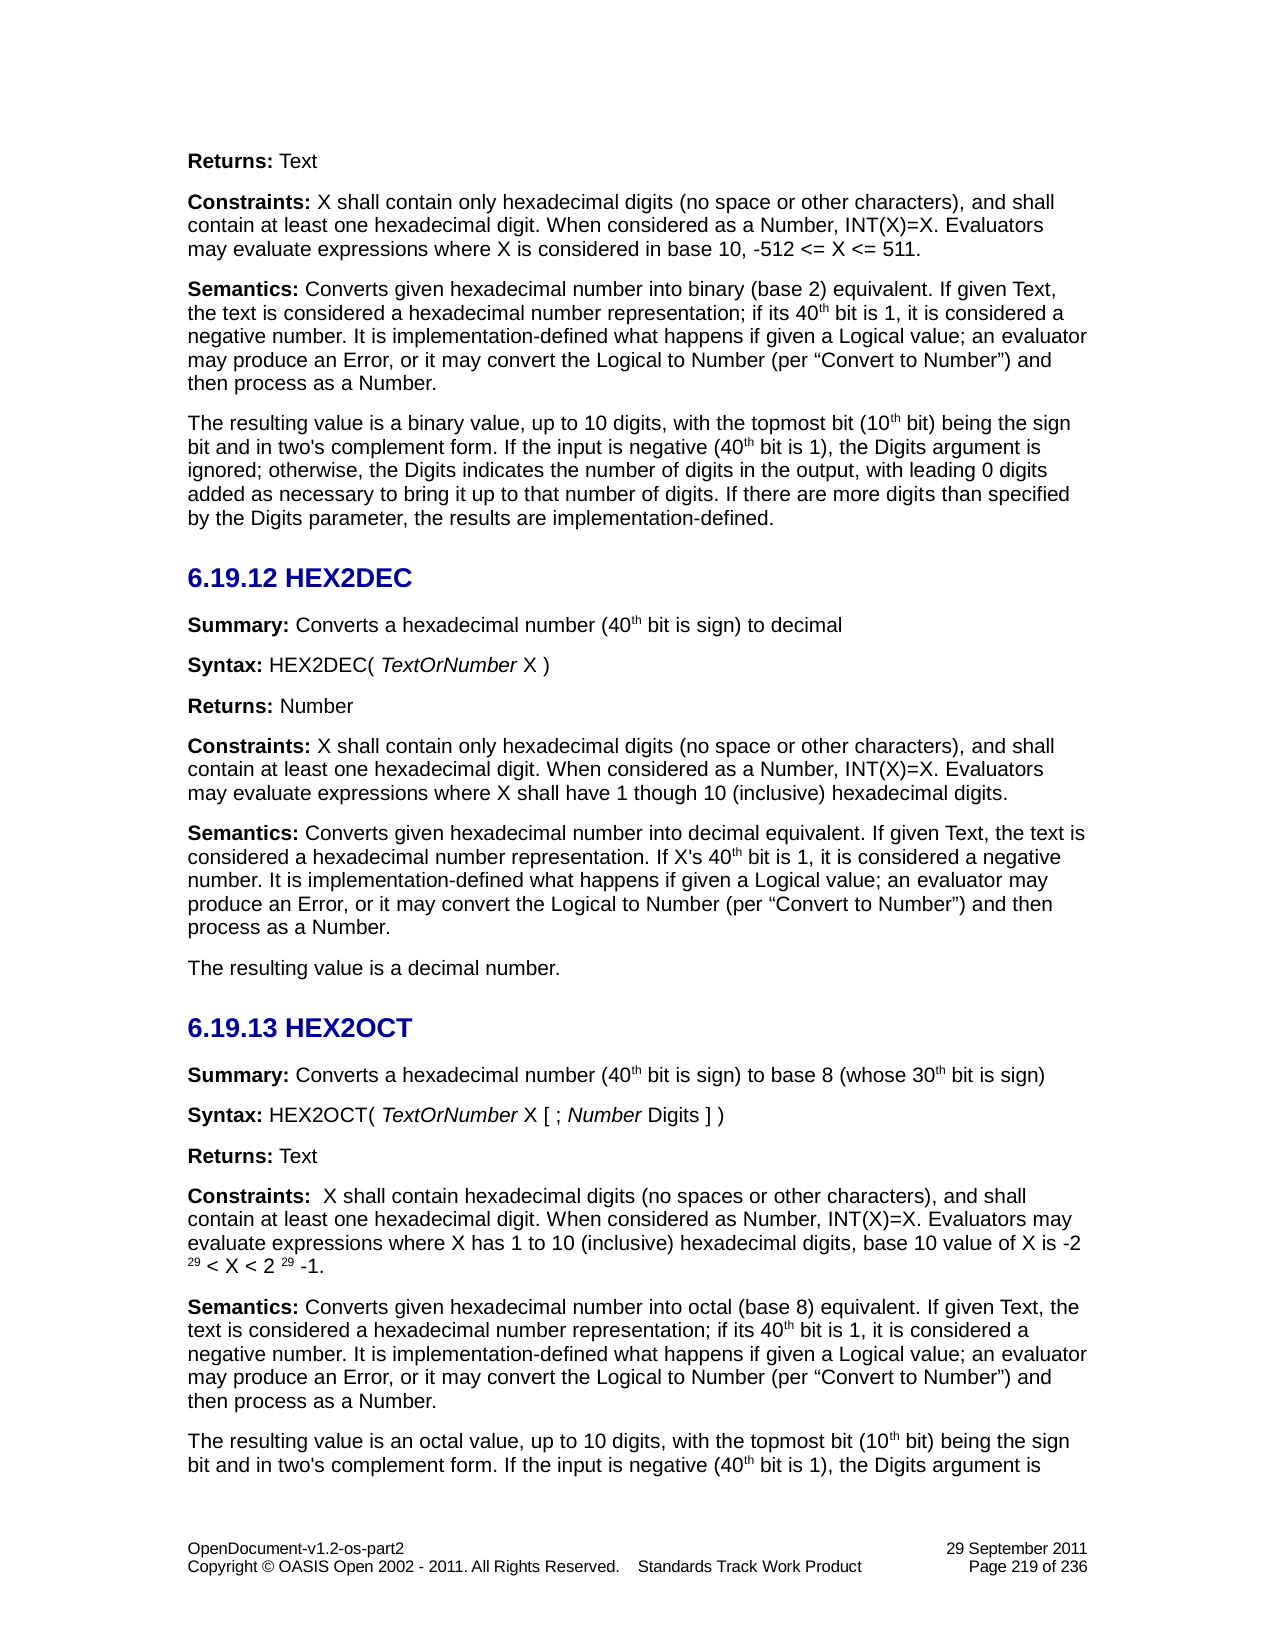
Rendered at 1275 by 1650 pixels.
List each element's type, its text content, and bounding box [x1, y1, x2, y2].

text Syntax: HEX2OCT( TextOrNumber X [ ; Number Digits ] ) [187, 1104, 1088, 1127]
subtitle HEX2OCT [187, 1013, 1088, 1043]
text Returns: Number [187, 694, 1088, 718]
text Summary: Converts a hexadecimal number (40th bit is sign) to base 8 (whose 30th bit is sign) [187, 1064, 1088, 1087]
text Returns: Text [187, 1144, 1088, 1168]
text Semantics: Converts given hexadecimal number into binary (base 2) equivalent. If given Text, the text is considered a hexadecimal number representation; if its 40th bit is 1, it is considered a negative number. It is implementation-defined what happens if given a Logical value; an evaluator may produce an Error, or it may convert the Logical to Number (per “Convert to Number”) and then process as a Number. [187, 277, 1088, 395]
text Constraints: X shall contain only hexadecimal digits (no space or other characters), and shall contain at least one hexadecimal digit. When considered as a Number, INT(X)=X. Evaluators may evaluate expressions where X shall have 1 though 10 (inclusive) hexadecimal digits. [187, 734, 1088, 805]
text Semantics: Converts given hexadecimal number into decimal equivalent. If given Text, the text is considered a hexadecimal number representation. If X's 40th bit is 1, it is considered a negative number. It is implementation-defined what happens if given a Logical value; an evaluator may produce an Error, or it may convert the Logical to Number (per “Convert to Number”) and then process as a Number. [187, 822, 1088, 939]
text Semantics: Converts given hexadecimal number into octal (base 8) equivalent. If given Text, the text is considered a hexadecimal number representation; if its 40th bit is 1, it is considered a negative number. It is implementation-defined what happens if given a Logical value; an evaluator may produce an Error, or it may convert the Logical to Number (per “Convert to Number”) and then process as a Number. [187, 1295, 1088, 1413]
text The resulting value is an octal value, up to 10 digits, with the topmost bit (10th bit) being the sign bit and in two's complement form. If the input is negative (40th bit is 1), the Digits argument is [187, 1429, 1088, 1477]
text The resulting value is a binary value, up to 10 digits, with the topmost bit (10th bit) being the sign bit and in two's complement form. If the input is negative (40th bit is 1), the Digits argument is ignored; otherwise, the Digits indicates the number of digits in the output, with leading 0 digits added as necessary to bring it up to that number of digits. If there are more digits than specified by the Digits parameter, the results are implementation-defined. [187, 412, 1088, 529]
text Syntax: HEX2DEC( TextOrNumber X ) [187, 654, 1088, 677]
text Constraints: X shall contain only hexadecimal digits (no space or other characters), and shall contain at least one hexadecimal digit. When considered as a Number, INT(X)=X. Evaluators may evaluate expressions where X is considered in base 10, -512 <= X <= 511. [187, 190, 1088, 261]
text Summary: Converts a hexadecimal number (40th bit is sign) to decimal [187, 614, 1088, 637]
text Returns: Text [187, 150, 1088, 173]
subtitle HEX2DEC [187, 563, 1088, 593]
text The resulting value is a decimal number. [187, 956, 1088, 979]
text Constraints: X shall contain hexadecimal digits (no spaces or other characters), and shall contain at least one hexadecimal digit. When considered as Number, INT(X)=X. Evaluators may evaluate expressions where X has 1 to 10 (inclusive) hexadecimal digits, base 10 value of X is -2 29 < X < 2 29 -1. [187, 1184, 1088, 1278]
